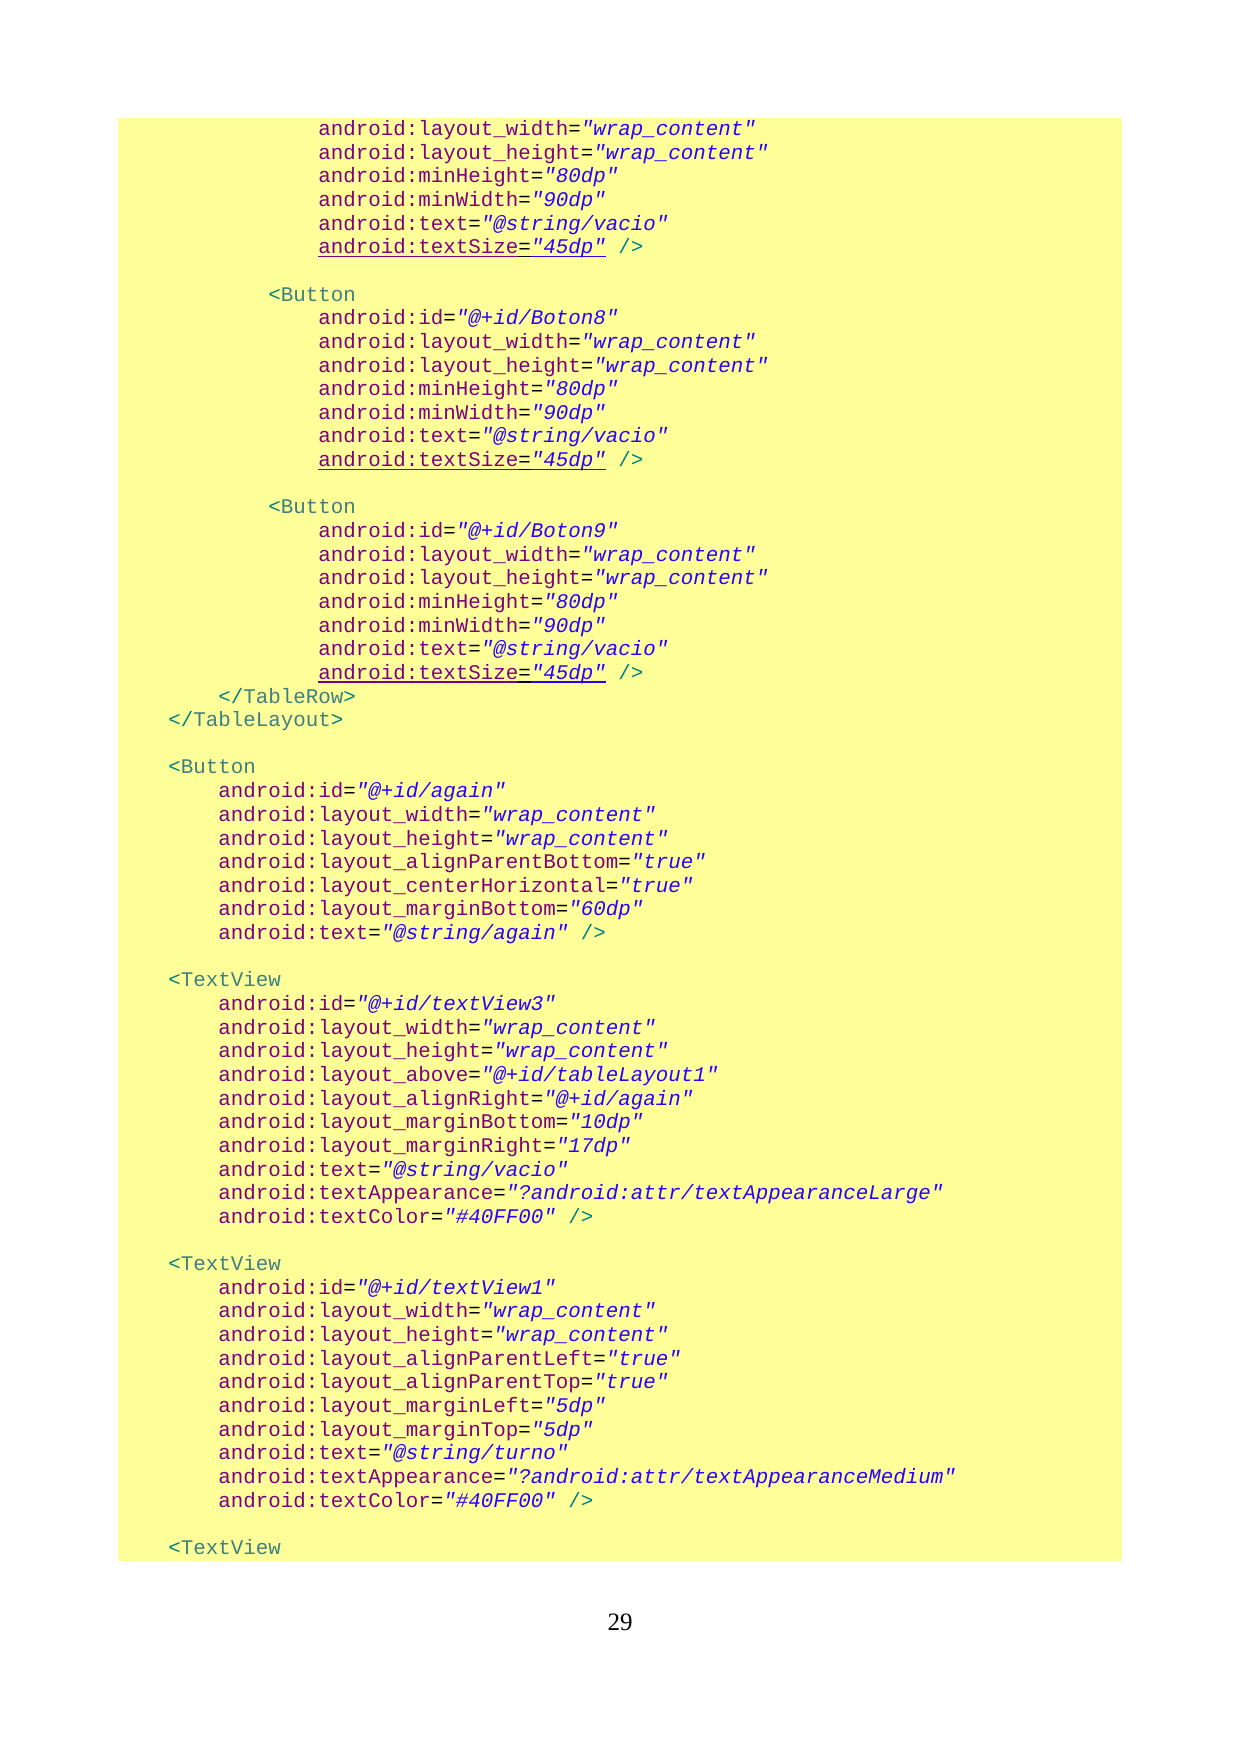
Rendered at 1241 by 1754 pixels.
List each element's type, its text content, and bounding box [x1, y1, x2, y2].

text android:textAppearance="?android:attr/textAppearanceLarge" [118, 1182, 1122, 1206]
text android:minHeight="80dp" [118, 591, 1122, 615]
text android:layout_height="wrap_content" [118, 1040, 1122, 1064]
text android:minWidth="90dp" [118, 402, 1122, 426]
text android:layout_height="wrap_content" [118, 827, 1122, 851]
text android:layout_width="wrap_content" [118, 1300, 1122, 1324]
text android:layout_alignParentBottom="true" [118, 851, 1122, 875]
text android:text="@string/vacio" [118, 1158, 1122, 1182]
text android:id="@+id/again" [118, 780, 1122, 804]
text android:layout_marginBottom="60dp" [118, 898, 1122, 922]
text android:textAppearance="?android:attr/textAppearanceMedium" [118, 1466, 1122, 1489]
text android:layout_height="wrap_content" [118, 354, 1122, 378]
text <Button [118, 284, 1122, 307]
text android:text="@string/turno" [118, 1442, 1122, 1466]
text android:layout_width="wrap_content" [118, 118, 1122, 142]
text android:layout_alignParentLeft="true" [118, 1348, 1122, 1371]
text android:textSize="45dp" /> [118, 449, 1122, 473]
text <Button [118, 757, 1122, 780]
text android:layout_marginRight="17dp" [118, 1135, 1122, 1158]
text android:layout_width="wrap_content" [118, 331, 1122, 354]
text android:id="@+id/Boton8" [118, 307, 1122, 331]
text android:id="@+id/Boton9" [118, 520, 1122, 544]
text android:minHeight="80dp" [118, 165, 1122, 189]
text android:layout_width="wrap_content" [118, 544, 1122, 567]
text android:text="@string/vacio" [118, 638, 1122, 662]
text android:layout_height="wrap_content" [118, 567, 1122, 591]
text <TextView [118, 1253, 1122, 1277]
text android:layout_marginLeft="5dp" [118, 1395, 1122, 1419]
text android:text="@string/again" /> [118, 922, 1122, 946]
text android:layout_marginTop="5dp" [118, 1419, 1122, 1442]
text android:layout_alignRight="@+id/again" [118, 1088, 1122, 1111]
text android:textColor="#40FF00" /> [118, 1206, 1122, 1229]
text android:text="@string/vacio" [118, 426, 1122, 449]
text android:layout_centerHorizontal="true" [118, 875, 1122, 898]
text android:id="@+id/textView3" [118, 993, 1122, 1017]
text android:layout_above="@+id/tableLayout1" [118, 1064, 1122, 1088]
text android:text="@string/vacio" [118, 213, 1122, 236]
text android:layout_width="wrap_content" [118, 1017, 1122, 1040]
text android:textSize="45dp" /> [118, 662, 1122, 686]
text android:layout_height="wrap_content" [118, 1324, 1122, 1348]
text android:layout_height="wrap_content" [118, 142, 1122, 165]
text <TextView [118, 969, 1122, 993]
text android:minHeight="80dp" [118, 378, 1122, 402]
text android:layout_width="wrap_content" [118, 804, 1122, 827]
text </TableRow> [118, 686, 1122, 709]
text android:id="@+id/textView1" [118, 1277, 1122, 1300]
text <Button [118, 496, 1122, 520]
text android:minWidth="90dp" [118, 615, 1122, 638]
text </TableLayout> [118, 709, 1122, 733]
text android:layout_marginBottom="10dp" [118, 1111, 1122, 1135]
text <TextView [118, 1537, 1122, 1561]
text android:layout_alignParentTop="true" [118, 1371, 1122, 1395]
text android:textSize="45dp" /> [118, 236, 1122, 260]
text android:minWidth="90dp" [118, 189, 1122, 213]
text android:textColor="#40FF00" /> [118, 1489, 1122, 1513]
